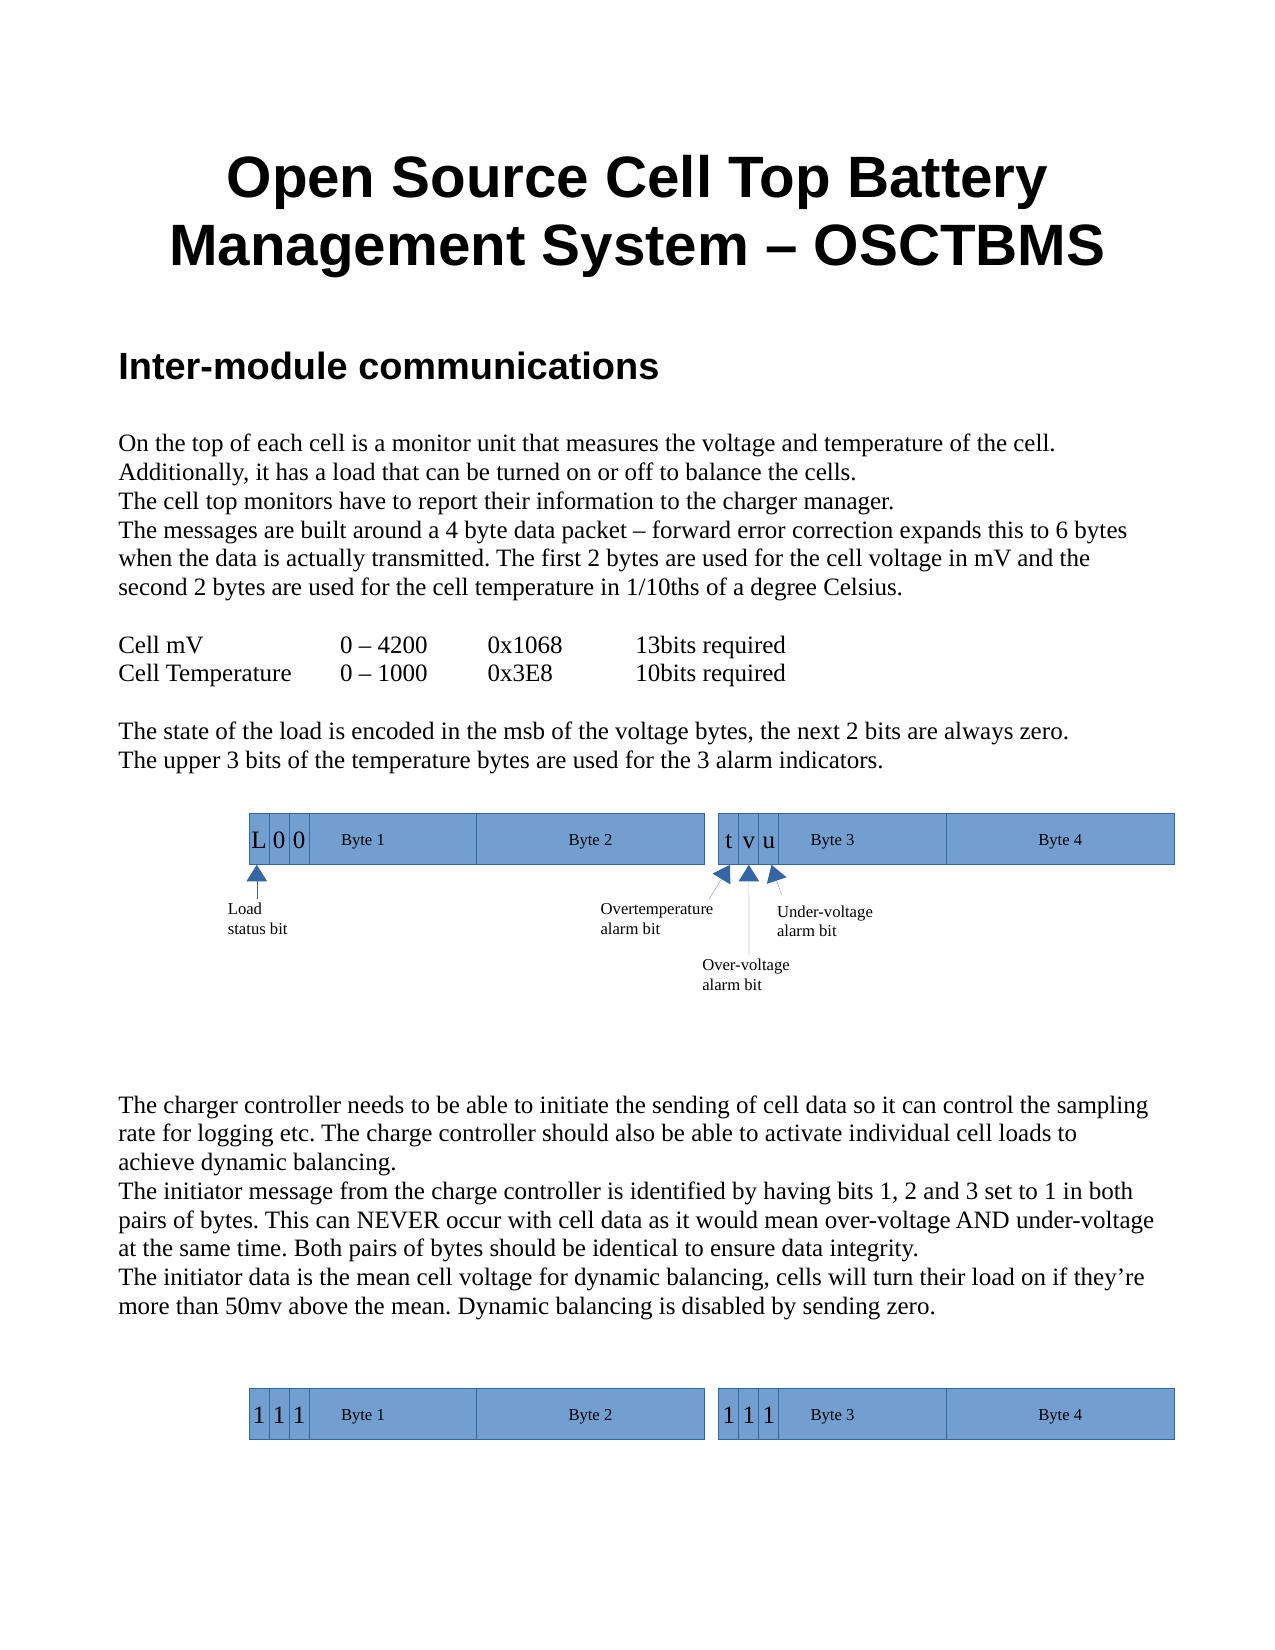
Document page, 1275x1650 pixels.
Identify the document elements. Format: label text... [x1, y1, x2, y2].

text The upper 3 bits of the temperature bytes are used for the 3 alarm indicators. [118, 745, 1157, 773]
text The cell top monitors have to report their information to the charger manager. [118, 486, 1157, 515]
text The initiator message from the charge controller is identified by having bits 1, 2 and 3 set to 1 in both pairs of bytes. This can NEVER occur with cell data as it would mean over-voltage AND under-voltage at the same time. Both pairs of bytes should be identical to ensure data integrity. [118, 1176, 1157, 1262]
text The messages are built around a 4 byte data packet – forward error correction expands this to 6 bytes when the data is actually transmitted. The first 2 bytes are used for the cell voltage in mV and the second 2 bytes are used for the cell temperature in 1/10ths of a degree Celsius. [118, 515, 1157, 601]
title Open Source Cell Top Battery Management System – OSCTBMS [118, 143, 1157, 277]
text On the top of each cell is a monitor unit that measures the voltage and temperature of the cell. Additionally, it has a load that can be turned on or off to balance the cells. [118, 428, 1157, 486]
text Cell Temperature 0 – 1000 0x3E8 10bits required [118, 658, 1157, 687]
subtitle Inter-module communications [118, 343, 1157, 387]
text The charger controller needs to be able to initiate the sending of cell data so it can control the sampling rate for logging etc. The charge controller should also be able to activate individual cell loads to achieve dynamic balancing. [118, 1090, 1157, 1176]
text The initiator data is the mean cell voltage for dynamic balancing, cells will turn their load on if they’re more than 50mv above the mean. Dynamic balancing is disabled by sending zero. [118, 1262, 1157, 1320]
text Cell mV 0 – 4200 0x1068 13bits required [118, 630, 1157, 658]
text The state of the load is encoded in the msb of the voltage bytes, the next 2 bits are always zero. [118, 716, 1157, 745]
